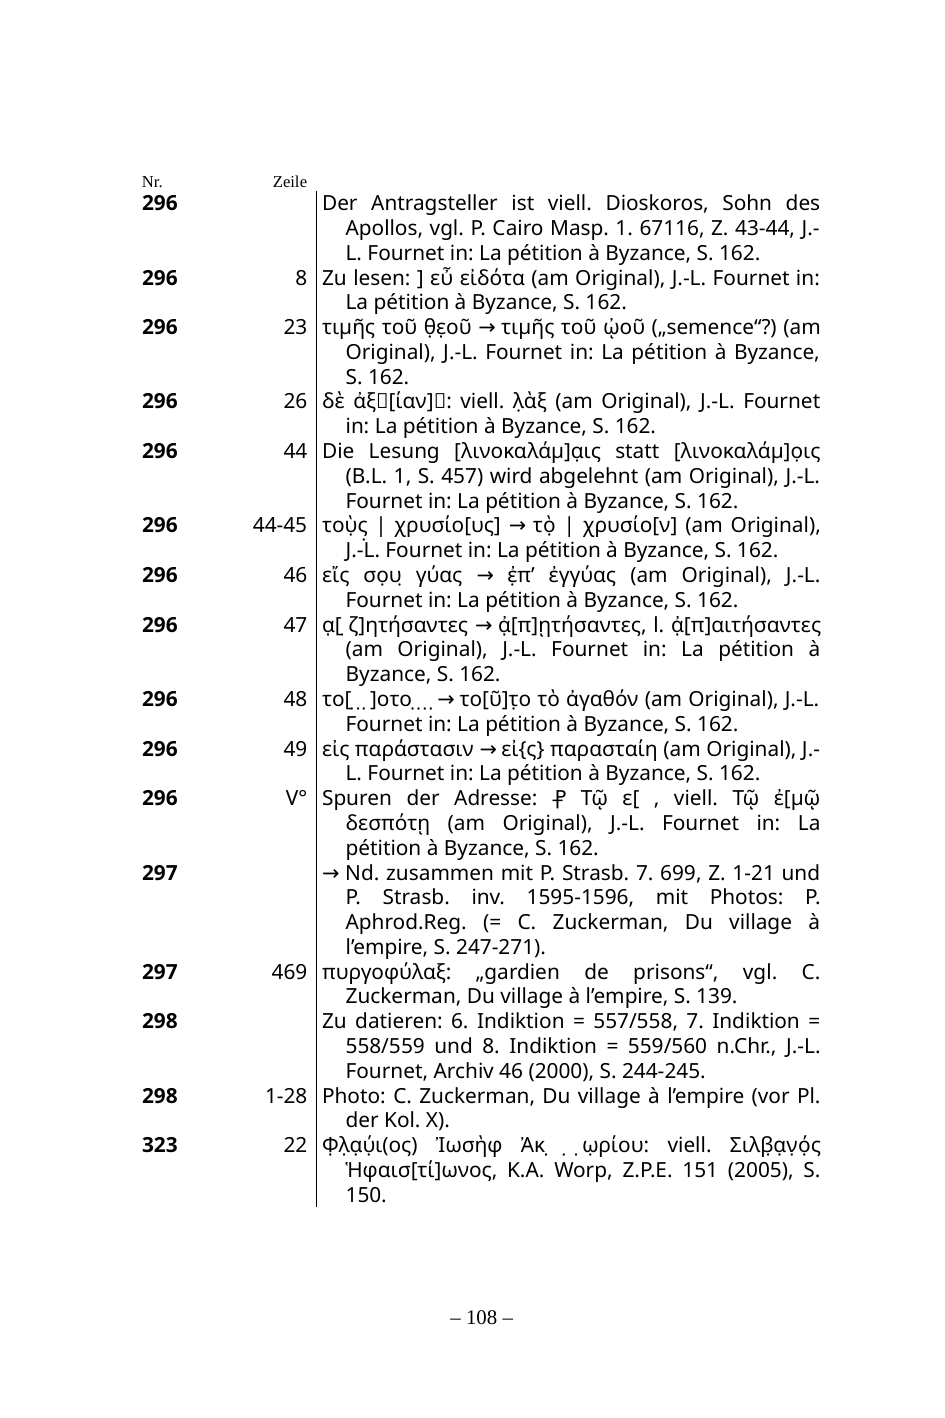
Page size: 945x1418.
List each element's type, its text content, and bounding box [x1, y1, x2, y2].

table_cell V° [224, 786, 316, 860]
table_cell 297 [136, 860, 224, 959]
table_cell 469 [224, 959, 316, 1009]
table_cell 296 [136, 736, 224, 786]
table_cell Φ̣λ̣α̣ύ̣ι(ος) Ἰωσὴφ Ἀκ̣ ̣ ̣ω̣ρίου: viell. Σιλβ̣α̣ν̣ό̣ς Ἡφαισ[τί]ωνος, K.A. Worp, Z.P.E. 151 (2005), S. 150. [317, 1133, 827, 1207]
table_cell το[ ̣ ̣ ̣]οτο ̣ ̣ ̣ ̣→ το[ῦ]τ̣ο τὸ ἀγαθόν (am Original), J.-L. Fournet in: La pétition à Byzance, S. 162. [317, 687, 827, 736]
table_cell 47 [224, 612, 316, 687]
table_cell 44-45 [224, 513, 316, 563]
table_cell εἴς σο̣υ̣ γύας → ἐ̣π’ ἐγγύας (am Original), J.-L. Fournet in: La pétition à Byzance, S. 162. [317, 563, 827, 612]
table_cell τοὺ̣ς̣ | χρυσίο[υς] → τὸ̣ | χρυσίο[ν] (am Original), J.-L. Fournet in: La pétition à Byzance, S. 162. [317, 513, 827, 563]
table_cell Zu datieren: 6. Indiktion = 557/558, 7. Indiktion = 558/559 und 8. Indiktion = 559/560 n.Chr., J.-L. Fournet, Archiv 46 (2000), S. 244-245. [317, 1009, 827, 1083]
table_cell Die Lesung [λινοκαλάμ]α̣ις statt [λινοκαλάμ]ο̣ις (B.L. 1, S. 457) wird abgelehnt (am Original), J.-L. Fournet in: La pétition à Byzance, S. 162. [317, 439, 827, 513]
table_cell 8 [224, 265, 316, 315]
table_cell 296 [136, 786, 224, 860]
table_cell τιμῆς τοῦ θ̣ε̣οῦ → τιμῆς τοῦ ᾠοῦ („semence“?) (am Original), J.-L. Fournet in: La pétition à Byzance, S. 162. [317, 315, 827, 389]
table_cell 296 [136, 612, 224, 687]
table_cell 48 [224, 687, 316, 736]
table_cell [224, 860, 316, 959]
table_cell 296 [136, 563, 224, 612]
table_cell Zu lesen: ] εὖ εἰδότα (am Original), J.-L. Fournet in: La pétition à Byzance, S. 162. [317, 265, 827, 315]
table_cell 296 [136, 315, 224, 389]
table_cell 22 [224, 1133, 316, 1207]
table_cell Spuren der Adresse: ⳨ Τῷ ε[ , viell. Τῷ ἐ[μῷ δεσπότῃ (am Original), J.-L. Fournet in: La pétition à Byzance, S. 162. [317, 786, 827, 860]
table_cell 296 [136, 191, 224, 265]
table_cell 296 [136, 265, 224, 315]
table_cell πυργοφύλαξ: „gardien de prisons“, vgl. C. Zuckerman, Du village à l’empire, S. 139. [317, 959, 827, 1009]
table_cell 44 [224, 439, 316, 513]
table_cell 49 [224, 736, 316, 786]
table_cell → Nd. zusammen mit P. Strasb. 7. 699, Z. 1-21 und P. Strasb. inv. 1595-1596, mit Photos: P. Aphrod.Reg. (= C. Zuckerman, Du village à l’empire, S. 247-271). [317, 860, 827, 959]
table_cell 323 [136, 1133, 224, 1207]
table_cell 296 [136, 439, 224, 513]
table_cell 296 [136, 513, 224, 563]
table_cell 298 [136, 1009, 224, 1083]
table_cell 26 [224, 389, 316, 439]
table_cell 296 [136, 389, 224, 439]
table_cell [224, 1009, 316, 1083]
table_cell [224, 191, 316, 265]
table_cell 46 [224, 563, 316, 612]
table_cell Photo: C. Zuckerman, Du village à l’empire (vor Pl. der Kol. X). [317, 1083, 827, 1133]
table_cell 23 [224, 315, 316, 389]
table_cell 298 [136, 1083, 224, 1133]
table_cell εἰς παράστασιν → εἰ{ς} παρασταίη (am Original), J.-L. Fournet in: La pétition à Byzance, S. 162. [317, 736, 827, 786]
table_cell 296 [136, 687, 224, 736]
table_cell α̣[ ̣ζ]ητήσαντες → ἀ̣[π]ῃτήσαντες, l. ἀ̣[π]αιτήσαντες (am Original), J.-L. Fournet in: La pétition à Byzance, S. 162. [317, 612, 827, 687]
table_cell 297 [136, 959, 224, 1009]
table_cell Der Antragsteller ist viell. Dioskoros, Sohn des Apollos, vgl. P. Cairo Masp. 1. 67116, Z. 43-44, J.-L. Fournet in: La pétition à Byzance, S. 162. [317, 191, 827, 265]
table_cell 1-28 [224, 1083, 316, 1133]
table_cell δὲ ἀξ[ίαν]: viell. λ̣ὰξ (am Original), J.-L. Fournet in: La pétition à Byzance, S. 162. [317, 389, 827, 439]
